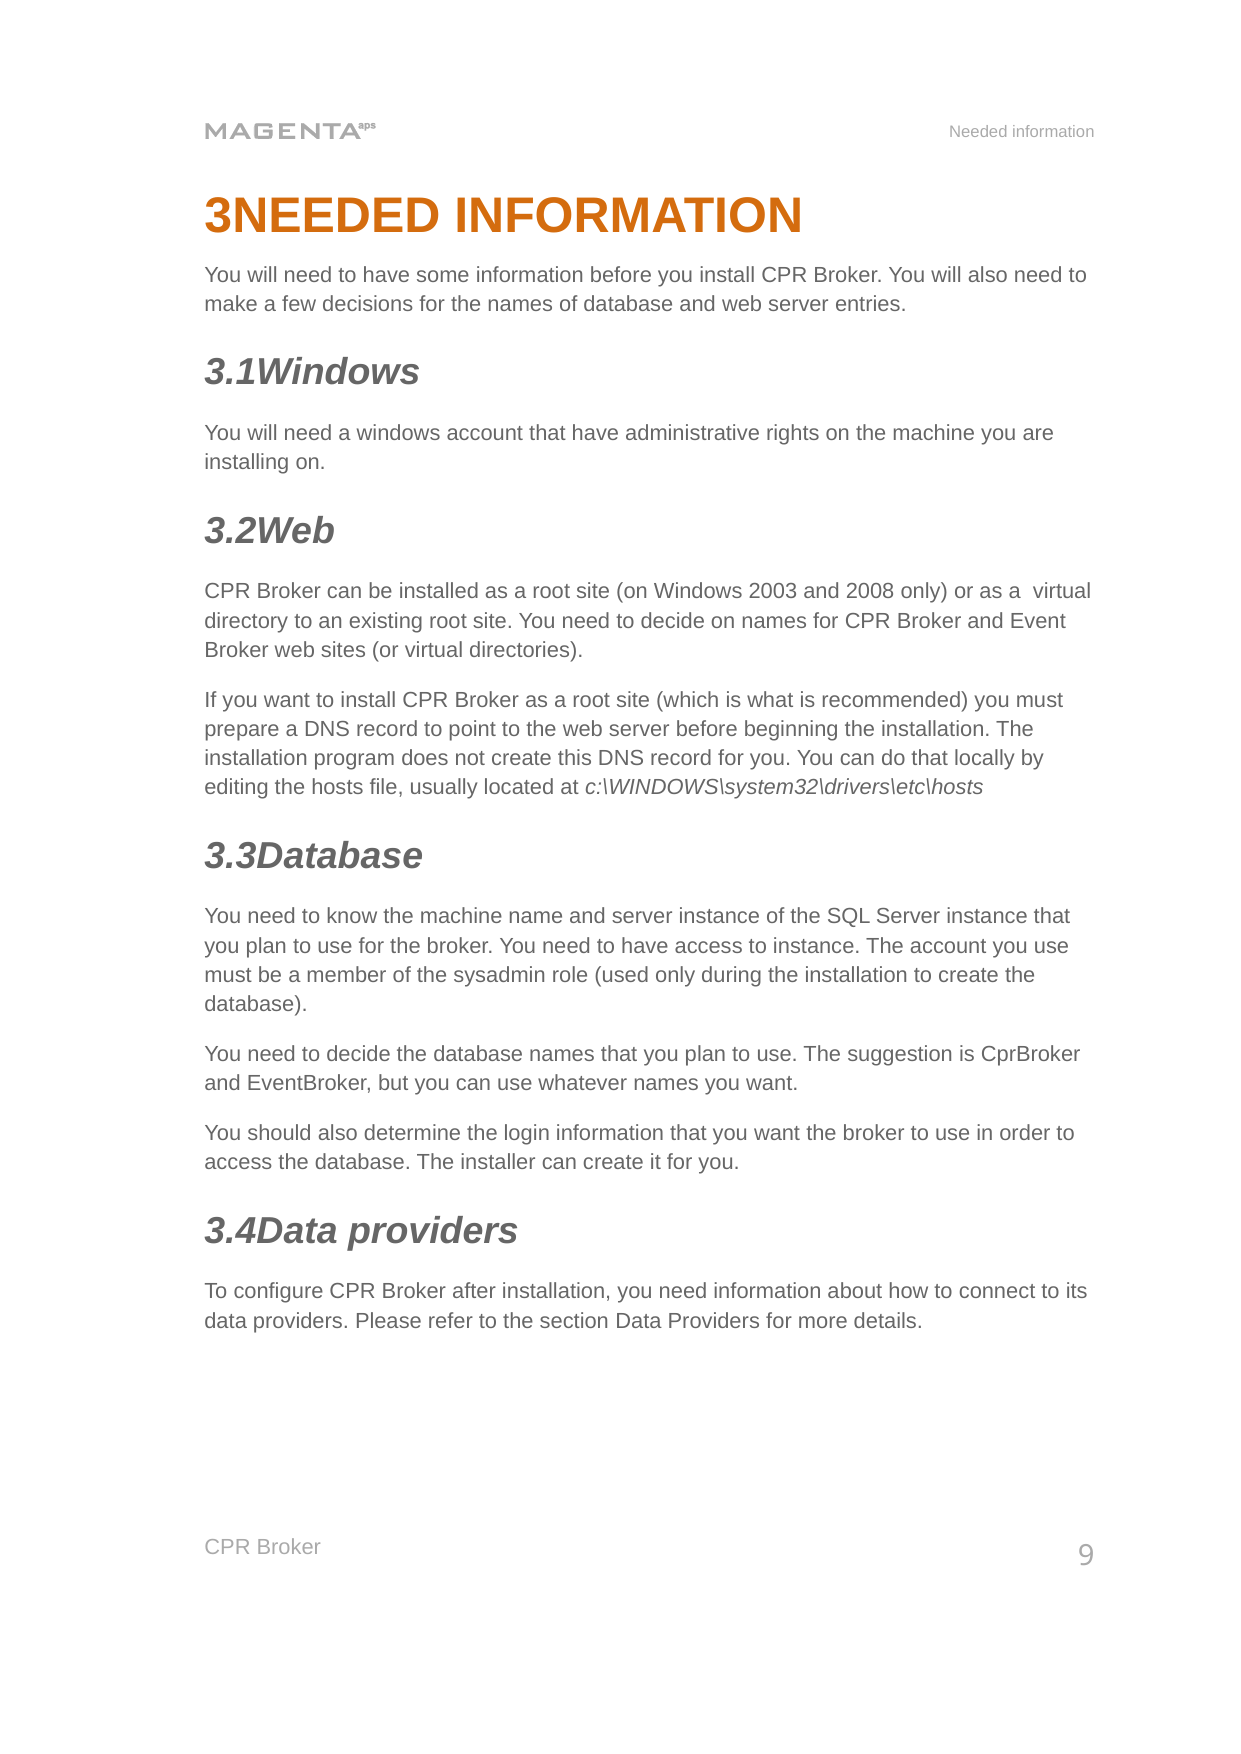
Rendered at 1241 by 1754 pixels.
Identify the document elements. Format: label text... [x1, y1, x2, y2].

text If you want to install CPR Broker as a root site (which is what is recommended) you must prepare a DNS record to point to the web server before beginning the installation. The installation program does not create this DNS record for you. You can do that locally by editing the hosts file, usually located at c:\WINDOWS\system32\drivers\etc\hosts [204, 684, 1094, 801]
subtitle Windows [204, 338, 1094, 396]
text You will need a windows account that have administrative rights on the machine you are installing on. [204, 417, 1094, 476]
subtitle Data providers [204, 1196, 1094, 1255]
text CPR Broker can be installed as a root site (on Windows 2003 and 2008 only) or as a virtual directory to an existing root site. You need to decide on names for CPR Broker and Event Broker web sites (or virtual directories). [204, 576, 1094, 663]
text You will need to have some information before you install CPR Broker. You will also need to make a few decisions for the names of database and web server entries. [204, 259, 1094, 317]
subtitle Web [204, 496, 1094, 555]
subtitle Database [204, 821, 1094, 880]
subtitle Needed information [204, 186, 1094, 244]
text You need to know the machine name and server instance of the SQL Server instance that you plan to use for the broker. You need to have access to instance. The account you use must be a member of the sysadmin role (used only during the installation to create the database). [204, 901, 1094, 1017]
text To configure CPR Broker after installation, you need information about how to connect to its data providers. Please refer to the section Data Providers for more details. [204, 1276, 1094, 1334]
text You should also determine the login information that you want the broker to use in order to access the database. The installer can create it for you. [204, 1117, 1094, 1176]
text You need to decide the database names that you plan to use. The suggestion is CprBroker and EventBroker, but you can use whatever names you want. [204, 1038, 1094, 1096]
